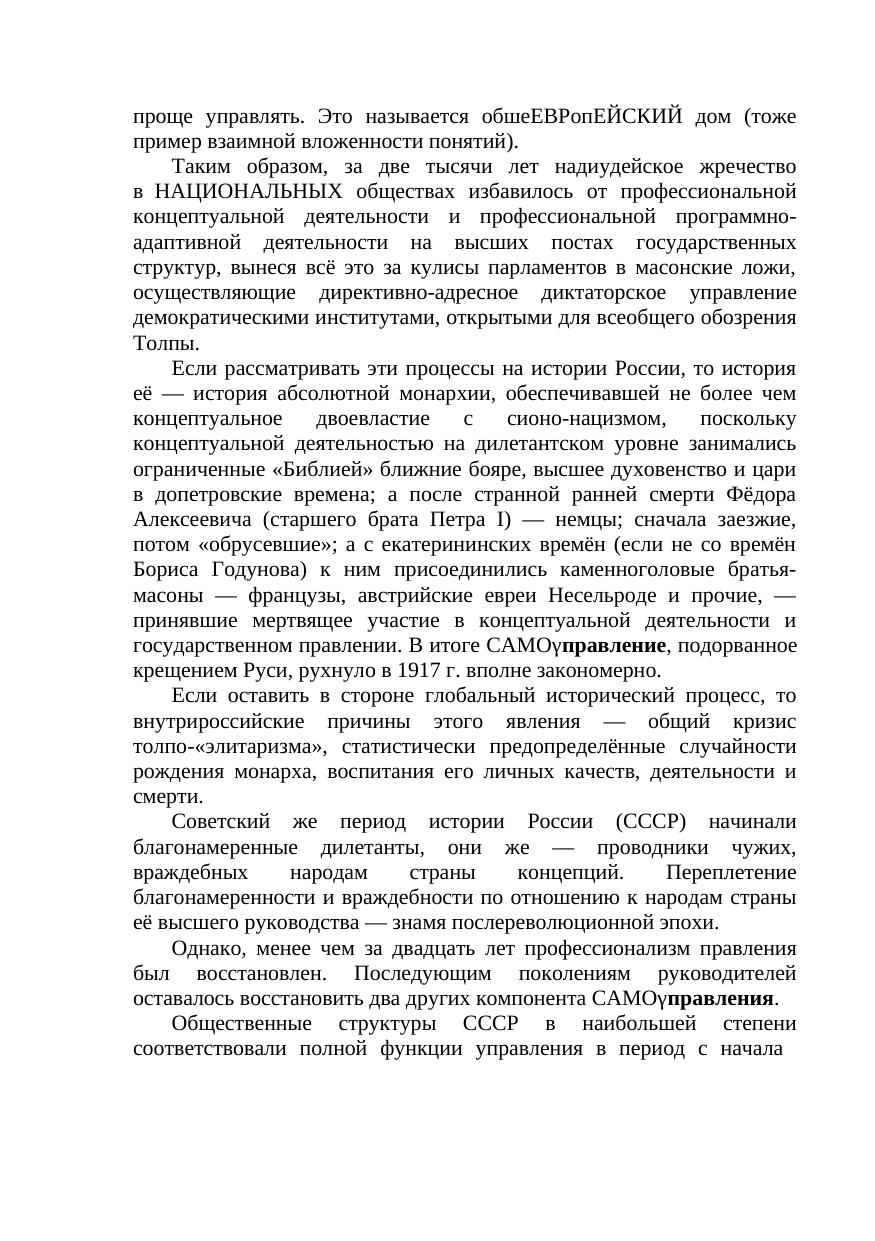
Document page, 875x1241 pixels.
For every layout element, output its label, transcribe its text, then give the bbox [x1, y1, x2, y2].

text проще управлять. Это называется обшеЕВРопЕЙСКИЙ дом (тоже пример взаимной вложенности понятий). [133, 103, 797, 153]
text Если оставить в стороне глобальный исторический процесс, то внутрироссийские причины этого явления — общий кризис толпо‑«элитаризма», статистически предопределённые случайности рождения монарха, воспитания его личных качеств, деятельности и смерти. [133, 682, 797, 808]
text Таким образом, за две тысячи лет надиудейское жречество в НАЦИОНАЛЬНЫХ обществах избавилось от профессиональной концептуальной деятельности и профессиональной программно-адаптивной деятельности на высших постах государственных структур, вынеся всё это за кулисы парламентов в масонские ложи, осуществляющие директивно-адресное диктаторское управление демократическими институтами, открытыми для всеобщего обозрения Толпы. [133, 153, 797, 355]
text Однако, менее чем за двадцать лет профессионализм правления был восстановлен. Последующим поколениям руководителей оставалось восстановить два других компонента САМОγправления. [133, 934, 797, 1010]
text Если рассматривать эти процессы на истории России, то история её — история абсолютной монархии, обеспечивавшей не более чем концептуальное двоевластие с сионо-нацизмом, поскольку концептуальной деятельностью на дилетантском уровне занимались ограниченные «Библией» ближние бояре, высшее духовенство и цари в допетровские времена; а после странной ранней смерти Фёдора Алексеевича (старшего брата Петра I) — немцы; сначала заезжие, потом «обрусевшие»; а с екатерининских времён (если не со времён Бориса Годунова) к ним присоединились каменноголовые братья-масоны — французы, австрийские евреи Несельроде и прочие, — принявшие мертвящее участие в концептуальной деятельности и государственном правлении. В итоге САМОγправление, подорванное крещением Руси, рухнуло в 1917 г. вполне закономерно. [133, 355, 797, 682]
text Общественные структуры СССР в наибольшей степени соответствовали полной функции управления в период с начала [133, 1010, 797, 1061]
text Советский же период истории России (СССР) начинали благонамеренные дилетанты, они же — проводники чужих, враждебных народам страны концепций. Переплетение благонамеренности и враждебности по отношению к народам страны её высшего руководства — знамя послереволюционной эпохи. [133, 808, 797, 934]
